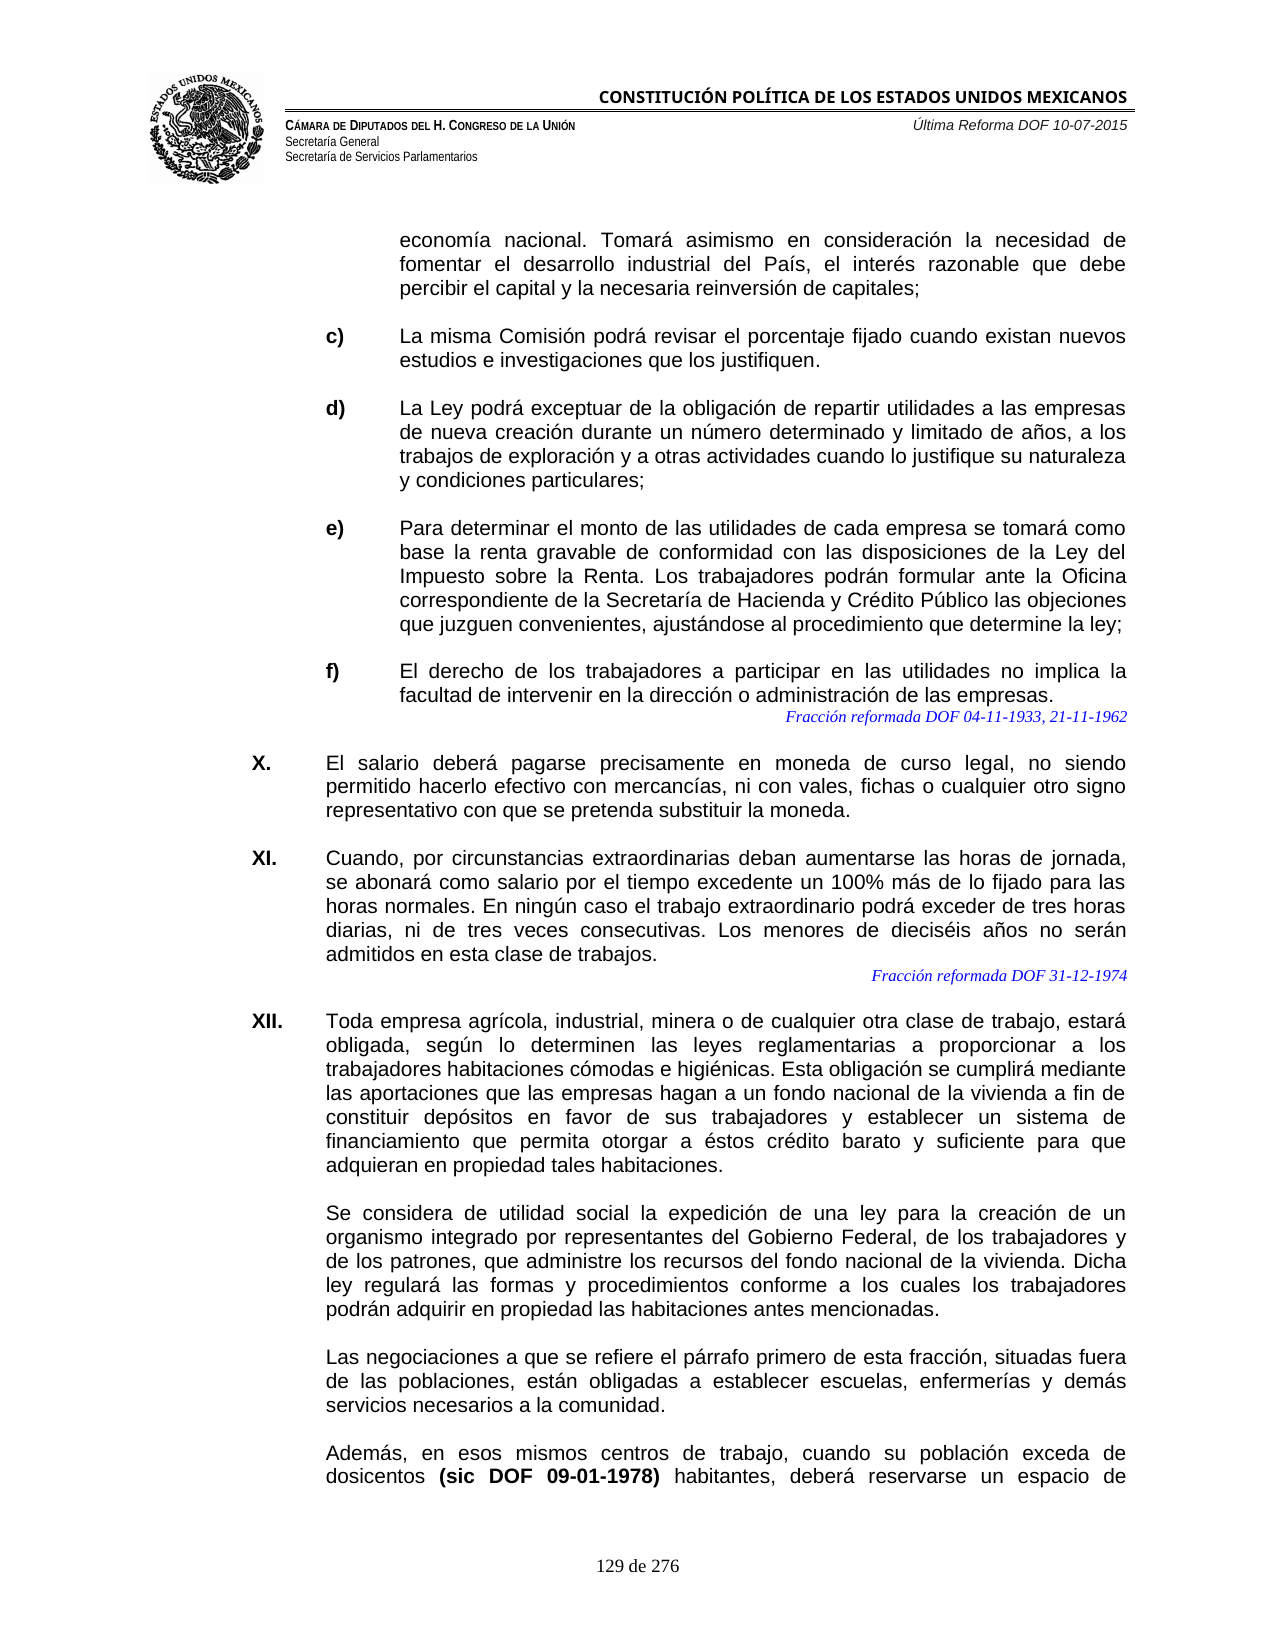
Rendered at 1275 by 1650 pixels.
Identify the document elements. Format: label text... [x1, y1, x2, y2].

text f) El derecho de los trabajadores a participar en las utilidades no implica la facultad de intervenir en la dirección o administración de las empresas. [326, 659, 1127, 707]
text XII. Toda empresa agrícola, industrial, minera o de cualquier otra clase de trabajo, estará obligada, según lo determinen las leyes reglamentarias a proporcionar a los trabajadores habitaciones cómodas e higiénicas. Esta obligación se cumplirá mediante las aportaciones que las empresas hagan a un fondo nacional de la vivienda a fin de constituir depósitos en favor de sus trabajadores y establecer un sistema de financiamiento que permita otorgar a éstos crédito barato y suficiente para que adquieran en propiedad tales habitaciones. [252, 1009, 1127, 1177]
text X. El salario deberá pagarse precisamente en moneda de curso legal, no siendo permitido hacerlo efectivo con mercancías, ni con vales, fichas o cualquier otro signo representativo con que se pretenda substituir la moneda. [252, 750, 1127, 822]
text Se considera de utilidad social la expedición de una ley para la creación de un organismo integrado por representantes del Gobierno Federal, de los trabajadores y de los patrones, que administre los recursos del fondo nacional de la vivienda. Dicha ley regulará las formas y procedimientos conforme a los cuales los trabajadores podrán adquirir en propiedad las habitaciones antes mencionadas. [326, 1201, 1127, 1321]
text economía nacional. Tomará asimismo en consideración la necesidad de fomentar el desarrollo industrial del País, el interés razonable que debe percibir el capital y la necesaria reinversión de capitales; [326, 228, 1127, 300]
text e) Para determinar el monto de las utilidades de cada empresa se tomará como base la renta gravable de conformidad con las disposiciones de la Ley del Impuesto sobre la Renta. Los trabajadores podrán formular ante la Oficina correspondiente de la Secretaría de Hacienda y Crédito Público las objeciones que juzguen convenientes, ajustándose al procedimiento que determine la ley; [326, 516, 1127, 635]
text Las negociaciones a que se refiere el párrafo primero de esta fracción, situadas fuera de las poblaciones, están obligadas a establecer escuelas, enfermerías y demás servicios necesarios a la comunidad. [326, 1344, 1127, 1416]
text c) La misma Comisión podrá revisar el porcentaje fijado cuando existan nuevos estudios e investigaciones que los justifiquen. [326, 324, 1127, 372]
text d) La Ley podrá exceptuar de la obligación de repartir utilidades a las empresas de nueva creación durante un número determinado y limitado de años, a los trabajos de exploración y a otras actividades cuando lo justifique su naturaleza y condiciones particulares; [326, 396, 1127, 492]
text XI. Cuando, por circunstancias extraordinarias deban aumentarse las horas de jornada, se abonará como salario por el tiempo excedente un 100% más de lo fijado para las horas normales. En ningún caso el trabajo extraordinario podrá exceder de tres horas diarias, ni de tres veces consecutivas. Los menores de dieciséis años no serán admitidos en esta clase de trabajos. [252, 846, 1127, 966]
text Además, en esos mismos centros de trabajo, cuando su población exceda de dosicentos (sic DOF 09-01-1978) habitantes, deberá reservarse un espacio de [326, 1440, 1127, 1488]
text Fracción reformada DOF 31-12-1974 [148, 966, 1127, 985]
text Fracción reformada DOF 04-11-1933, 21-11-1962 [148, 707, 1127, 726]
